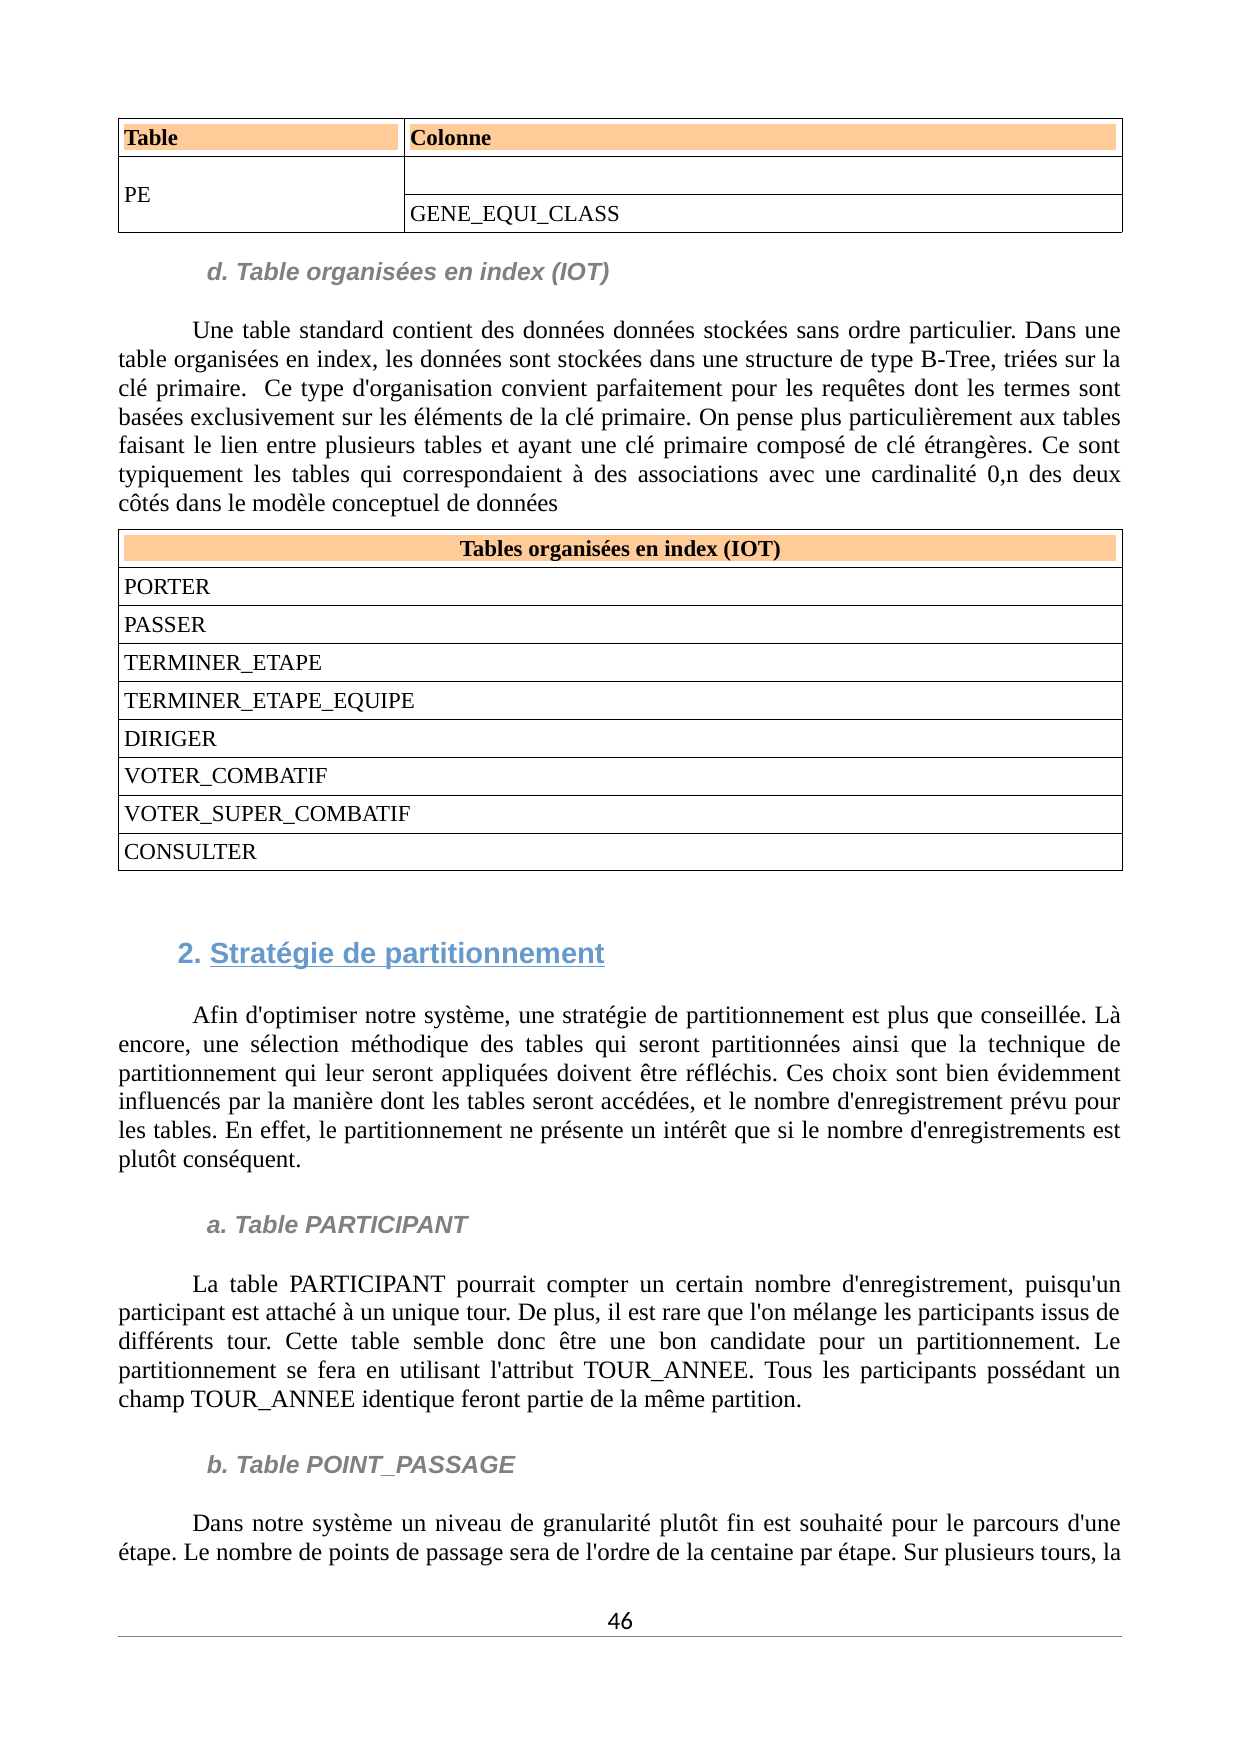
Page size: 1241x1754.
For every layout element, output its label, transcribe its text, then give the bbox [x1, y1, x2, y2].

subtitle Stratégie de partitionnement [177, 937, 1122, 970]
table_cell PE [119, 157, 404, 232]
table_cell CONSULTER [119, 834, 1122, 870]
subtitle Table organisées en index (IOT) [207, 257, 1122, 285]
text Dans notre système un niveau de granularité plutôt fin est souhaité pour le parcours d'une étape. Le nombre de points de passage sera de l'ordre de la centaine par étape. Sur plusieurs tours, la [118, 1508, 1122, 1566]
table_header Table [119, 119, 404, 156]
subtitle Table PARTICIPANT [207, 1210, 1122, 1238]
text La table PARTICIPANT pourrait compter un certain nombre d'enregistrement, puisqu'un participant est attaché à un unique tour. De plus, il est rare que l'on mélange les participants issus de différents tour. Cette table semble donc être une bon candidate pour un partitionnement. Le partitionnement se fera en utilisant l'attribut TOUR_ANNEE. Tous les participants possédant un champ TOUR_ANNEE identique feront partie de la même partition. [118, 1269, 1122, 1412]
table_cell TERMINER_ETAPE_EQUIPE [119, 682, 1122, 719]
subtitle Table POINT_PASSAGE [207, 1450, 1122, 1478]
table_cell VOTER_SUPER_COMBATIF [119, 796, 1122, 832]
table_cell GENE_EQUI_CLASS [405, 195, 1122, 232]
table_cell VOTER_COMBATIF [119, 758, 1122, 794]
table_header Colonne [405, 119, 1122, 156]
table_cell PASSER [119, 606, 1122, 643]
text Une table standard contient des données données stockées sans ordre particulier. Dans une table organisées en index, les données sont stockées dans une structure de type B-Tree, triées sur la clé primaire. Ce type d'organisation convient parfaitement pour les requêtes dont les termes sont basées exclusivement sur les éléments de la clé primaire. On pense plus particulièrement aux tables faisant le lien entre plusieurs tables et ayant une clé primaire composé de clé étrangères. Ce sont typiquement les tables qui correspondaient à des associations avec une cardinalité 0,n des deux côtés dans le modèle conceptuel de données [118, 315, 1122, 517]
text Afin d'optimiser notre système, une stratégie de partitionnement est plus que conseillée. Là encore, une sélection méthodique des tables qui seront partitionnées ainsi que la technique de partitionnement qui leur seront appliquées doivent être réfléchis. Ces choix sont bien évidemment influencés par la manière dont les tables seront accédées, et le nombre d'enregistrement prévu pour les tables. En effet, le partitionnement ne présente un intérêt que si le nombre d'enregistrements est plutôt conséquent. [118, 1000, 1122, 1173]
table_cell [405, 157, 1122, 194]
table_cell TERMINER_ETAPE [119, 644, 1122, 681]
table_header Tables organisées en index (IOT) [119, 530, 1122, 567]
table_cell PORTER [119, 568, 1122, 605]
table_cell DIRIGER [119, 720, 1122, 757]
